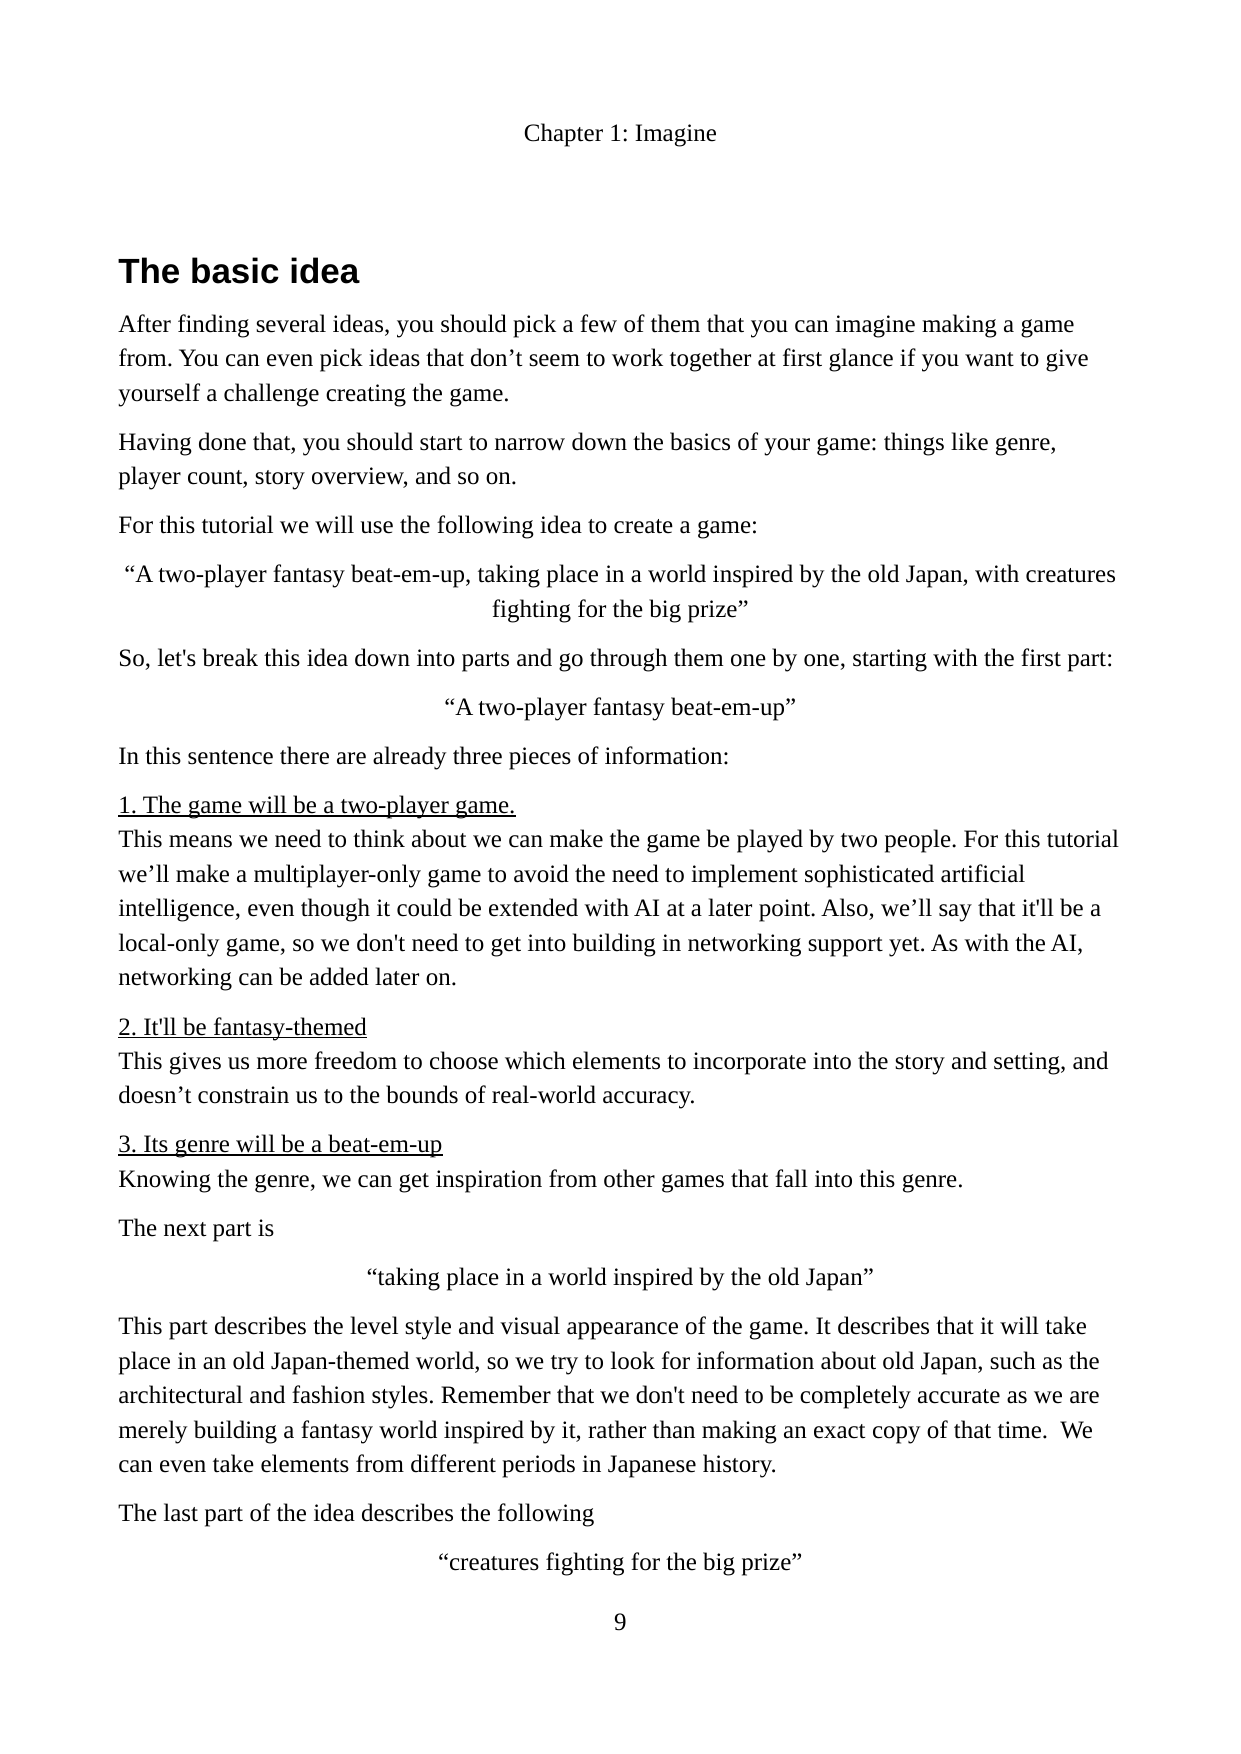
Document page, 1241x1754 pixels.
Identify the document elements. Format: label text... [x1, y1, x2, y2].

subtitle The basic idea [118, 250, 1122, 290]
text The last part of the idea describes the following [118, 1498, 1122, 1527]
text This part describes the level style and visual appearance of the game. It describes that it will take place in an old Japan-themed world, so we try to look for information about old Japan, such as the architectural and fashion styles. Remember that we don't need to be completely accurate as we are merely building a fantasy world inspired by it, rather than making an exact copy of that time. We can even take elements from different periods in Japanese history. [118, 1311, 1122, 1478]
text For this tutorial we will use the following idea to create a game: [118, 510, 1122, 539]
text After finding several ideas, you should pick a few of them that you can imagine making a game from. You can even pick ideas that don’t seem to work together at first glance if you want to give yourself a challenge creating the game. [118, 309, 1122, 406]
text 2. It'll be fantasy-themed This gives us more freedom to choose which elements to incorporate into the story and setting, and doesn’t constrain us to the bounds of real-world accuracy. [118, 1012, 1122, 1109]
text In this sentence there are already three pieces of information: [118, 741, 1122, 770]
text “creatures fighting for the big prize” [118, 1547, 1122, 1576]
text The next part is [118, 1213, 1122, 1242]
text “A two-player fantasy beat-em-up” [118, 692, 1122, 721]
text “A two-player fantasy beat-em-up, taking place in a world inspired by the old Japan, with creatures fighting for the big prize” [118, 559, 1122, 623]
text Having done that, you should start to narrow down the basics of your game: things like genre, player count, story overview, and so on. [118, 427, 1122, 490]
text “taking place in a world inspired by the old Japan” [118, 1262, 1122, 1291]
text 3. Its genre will be a beat-em-up Knowing the genre, we can get inspiration from other games that fall into this genre. [118, 1129, 1122, 1193]
text 1. The game will be a two-player game. This means we need to think about we can make the game be played by two people. For this tutorial we’ll make a multiplayer-only game to avoid the need to implement sophisticated artificial intelligence, even though it could be extended with AI at a later point. Also, we’ll say that it'll be a local-only game, so we don't need to get into building in networking support yet. As with the AI, networking can be added later on. [118, 790, 1122, 991]
text So, let's break this idea down into parts and go through them one by one, starting with the first part: [118, 643, 1122, 672]
